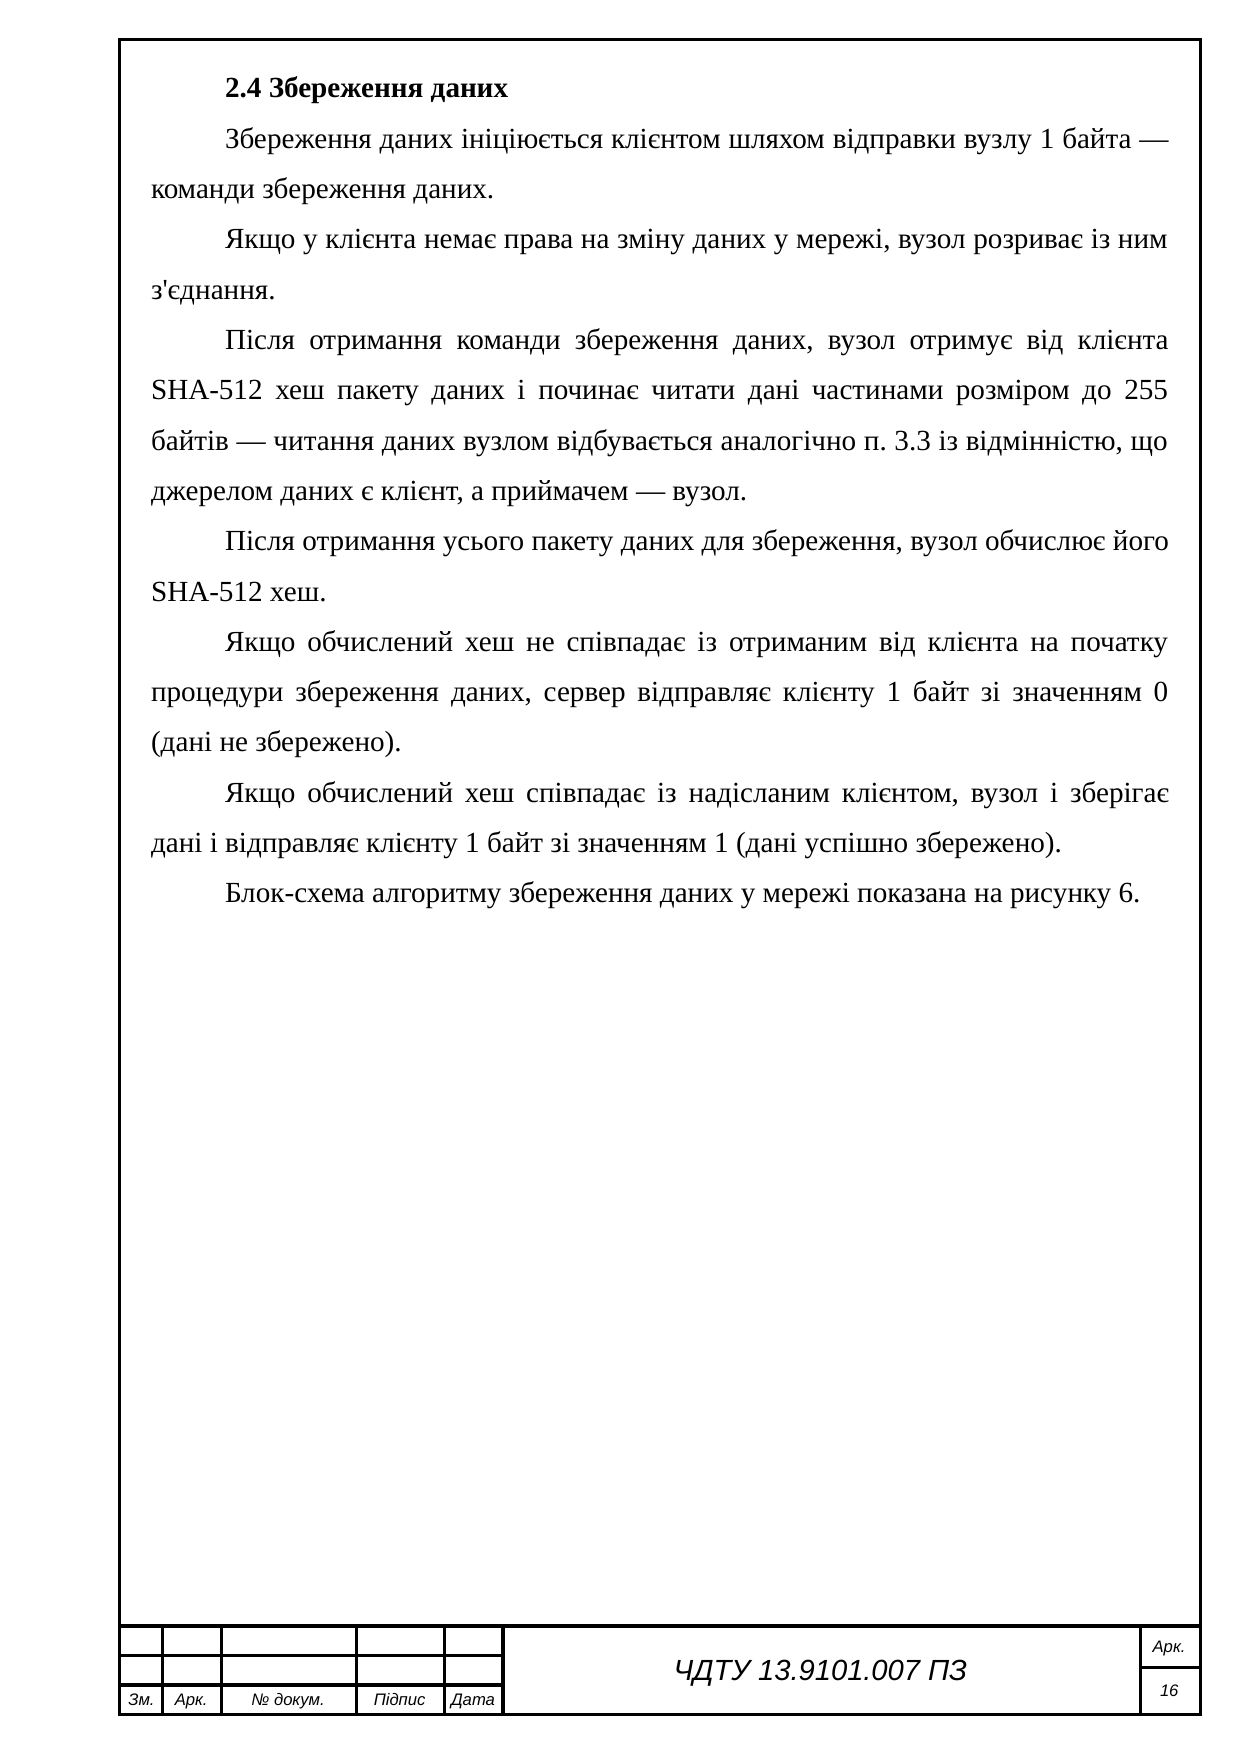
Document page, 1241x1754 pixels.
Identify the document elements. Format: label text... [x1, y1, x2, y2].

text Після отримання команди збереження даних, вузол отримує від клієнта SHA-512 хеш пакету даних і починає читати дані частинами розміром до 255 байтів — читання даних вузлом відбувається аналогічно п. 3.3 із відмінністю, що джерелом даних є клієнт, а приймачем — вузол. [151, 322, 1170, 507]
text Якщо у клієнта немає права на зміну даних у мережі, вузол розриває із ним з'єднання. [151, 221, 1170, 305]
text Блок-схема алгоритму збереження даних у мережі показана на рисунку 6. [151, 876, 1170, 909]
text Збереження даних ініціюється клієнтом шляхом відправки вузлу 1 байта — команди збереження даних. [151, 121, 1170, 205]
text Після отримання усього пакету даних для збереження, вузол обчислює його SHA-512 хеш. [151, 523, 1170, 607]
text Якщо обчислений хеш не співпадає із отриманим від клієнта на початку процедури збереження даних, сервер відправляє клієнту 1 байт зі значенням 0 (дані не збережено). [151, 624, 1170, 758]
text Якщо обчислений хеш співпадає із надісланим клієнтом, вузол і зберігає дані і відправляє клієнту 1 байт зі значенням 1 (дані успішно збережено). [151, 775, 1170, 859]
text 2.4 Збереження даних [151, 71, 1170, 104]
